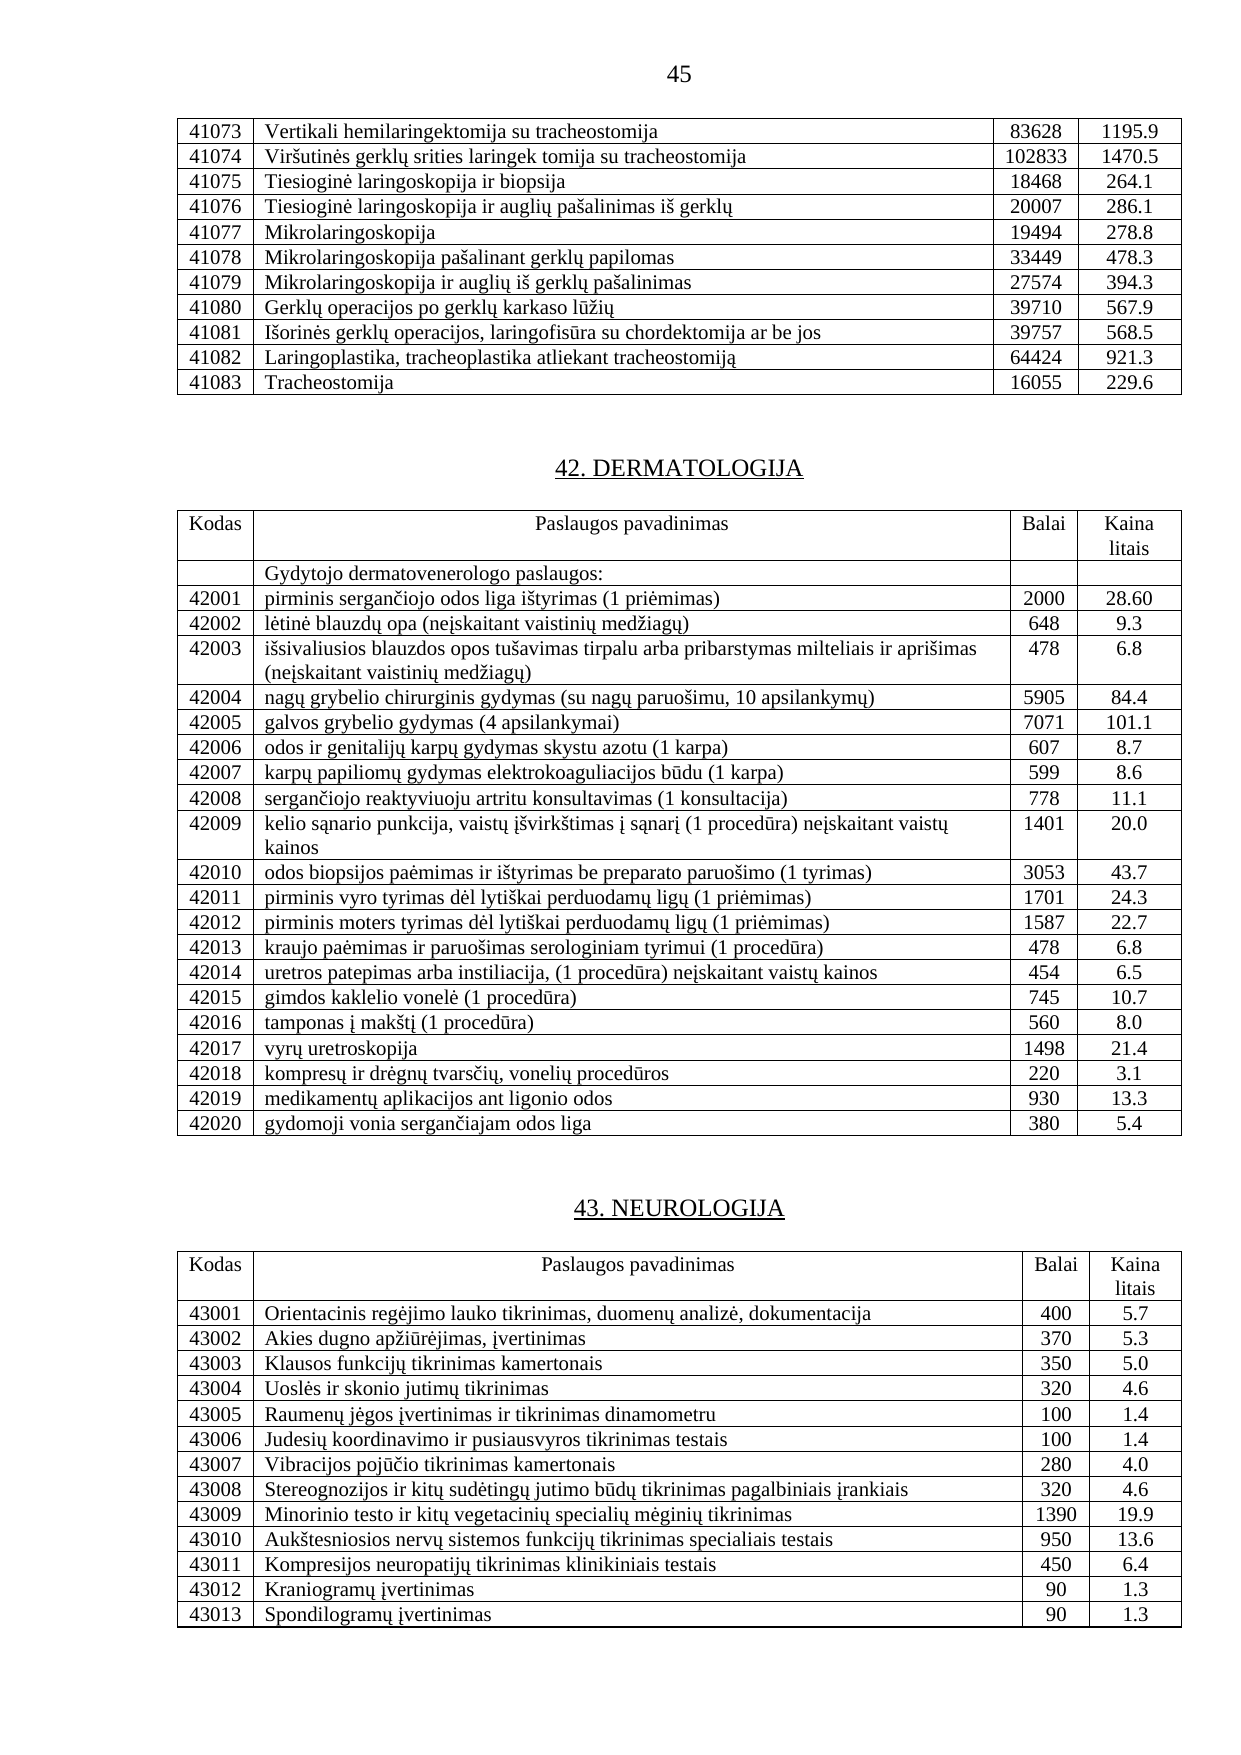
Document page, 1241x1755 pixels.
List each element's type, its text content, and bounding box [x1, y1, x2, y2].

table_cell Vibracijos pojūčio tikrinimas kamertonais [254, 1452, 1022, 1476]
table_header Kodas [178, 1252, 253, 1300]
table_cell 42011 [178, 885, 253, 909]
table_cell Mikrolaringoskopija pašalinant gerklų papilomas [254, 245, 993, 269]
table_cell 560 [1011, 1010, 1077, 1034]
table_cell kraujo paėmimas ir paruošimas serologiniam tyrimui (1 procedūra) [254, 935, 1010, 959]
table_cell 1470.5 [1079, 144, 1181, 168]
table_cell Kraniogramų įvertinimas [254, 1577, 1022, 1601]
table_cell Gerklų operacijos po gerklų karkaso lūžių [254, 295, 993, 319]
table_cell 42017 [178, 1035, 253, 1059]
table_cell 42019 [178, 1086, 253, 1110]
table_cell Gydytojo dermatovenerologo paslaugos: [254, 561, 1010, 584]
table_cell 1195.9 [1079, 119, 1181, 143]
table_cell tamponas į makštį (1 procedūra) [254, 1010, 1010, 1034]
text 43. NEUROLOGIJA [177, 1193, 1181, 1222]
table_cell 6.8 [1078, 636, 1181, 684]
table_cell Raumenų jėgos įvertinimas ir tikrinimas dinamometru [254, 1401, 1022, 1426]
table_cell 478.3 [1079, 245, 1181, 269]
table_cell 11.1 [1078, 785, 1181, 809]
table_cell lėtinė blauzdų opa (neįskaitant vaistinių medžiagų) [254, 611, 1010, 635]
table_cell 100 [1023, 1427, 1089, 1451]
table_cell 5.4 [1078, 1111, 1181, 1135]
table_header Kaina litais [1090, 1252, 1181, 1300]
table_cell odos ir genitalijų karpų gydymas skystu azotu (1 karpa) [254, 735, 1010, 759]
table_cell 6.4 [1090, 1552, 1181, 1576]
table_cell 42006 [178, 735, 253, 759]
table_cell 280 [1023, 1452, 1089, 1476]
table_cell pirminis vyro tyrimas dėl lytiškai perduodamų ligų (1 priėmimas) [254, 885, 1010, 909]
table_cell 930 [1011, 1086, 1077, 1110]
table_cell 33449 [994, 245, 1078, 269]
table_header Kaina litais [1078, 511, 1181, 559]
table_cell 5.7 [1090, 1301, 1181, 1325]
table_cell Uoslės ir skonio jutimų tikrinimas [254, 1376, 1022, 1400]
table_header Paslaugos pavadinimas [254, 1252, 1022, 1300]
table_cell 7071 [1011, 710, 1077, 734]
table_cell kelio sąnario punkcija, vaistų įšvirkštimas į sąnarį (1 procedūra) neįskaitant vaistų kainos [254, 811, 1010, 859]
table_cell 648 [1011, 611, 1077, 635]
table_cell 3053 [1011, 860, 1077, 884]
table_cell 13.3 [1078, 1086, 1181, 1110]
table_cell vyrų uretroskopija [254, 1035, 1010, 1059]
table_cell 43004 [178, 1376, 253, 1400]
table_cell 450 [1023, 1552, 1089, 1576]
table_cell Viršutinės gerklų srities laringek tomija su tracheostomija [254, 144, 993, 168]
table_cell [178, 561, 253, 584]
table_cell Judesių koordinavimo ir pusiausvyros tikrinimas testais [254, 1427, 1022, 1451]
table_cell 264.1 [1079, 169, 1181, 193]
table_header Paslaugos pavadinimas [254, 511, 1010, 559]
table_cell 42005 [178, 710, 253, 734]
table_cell 42001 [178, 586, 253, 610]
table_cell išsivaliusios blauzdos opos tušavimas tirpalu arba pribarstymas milteliais ir aprišimas (neįskaitant vaistinių medžiagų) [254, 636, 1010, 684]
table_cell 64424 [994, 345, 1078, 369]
table_cell 41083 [178, 370, 253, 394]
table_cell 1401 [1011, 811, 1077, 859]
table_cell 9.3 [1078, 611, 1181, 635]
table_cell 3.1 [1078, 1061, 1181, 1084]
table_cell 43007 [178, 1452, 253, 1476]
table_cell 1.3 [1090, 1577, 1181, 1601]
table_cell 43003 [178, 1351, 253, 1375]
table_cell 42018 [178, 1061, 253, 1084]
table_cell 8.0 [1078, 1010, 1181, 1034]
table_cell 380 [1011, 1111, 1077, 1135]
table_cell 5.3 [1090, 1326, 1181, 1350]
table_cell nagų grybelio chirurginis gydymas (su nagų paruošimu, 10 apsilankymų) [254, 685, 1010, 709]
table_cell 42003 [178, 636, 253, 684]
table_cell 454 [1011, 960, 1077, 984]
table_cell 41081 [178, 320, 253, 344]
table_cell 43002 [178, 1326, 253, 1350]
table_cell 394.3 [1079, 270, 1181, 294]
table_cell Akies dugno apžiūrėjimas, įvertinimas [254, 1326, 1022, 1350]
table_cell sergančiojo reaktyviuoju artritu konsultavimas (1 konsultacija) [254, 785, 1010, 809]
table_cell 41077 [178, 220, 253, 244]
table_cell 41078 [178, 245, 253, 269]
table_cell 84.4 [1078, 685, 1181, 709]
table_cell 41082 [178, 345, 253, 369]
table_cell Vertikali hemilaringektomija su tracheostomija [254, 119, 993, 143]
table_header Kodas [178, 511, 253, 559]
table_cell pirminis moters tyrimas dėl lytiškai perduodamų ligų (1 priėmimas) [254, 910, 1010, 934]
table_cell 350 [1023, 1351, 1089, 1375]
table_cell 42015 [178, 985, 253, 1009]
table_cell 90 [1023, 1602, 1089, 1626]
table_cell 43008 [178, 1477, 253, 1501]
table_cell 1701 [1011, 885, 1077, 909]
table_cell 921.3 [1079, 345, 1181, 369]
table_cell 43013 [178, 1602, 253, 1626]
table_cell 39710 [994, 295, 1078, 319]
table_cell 43009 [178, 1502, 253, 1526]
table_cell 90 [1023, 1577, 1089, 1601]
table_cell odos biopsijos paėmimas ir ištyrimas be preparato paruošimo (1 tyrimas) [254, 860, 1010, 884]
table_cell galvos grybelio gydymas (4 apsilankymai) [254, 710, 1010, 734]
table_cell medikamentų aplikacijos ant ligonio odos [254, 1086, 1010, 1110]
table_cell Orientacinis regėjimo lauko tikrinimas, duomenų analizė, dokumentacija [254, 1301, 1022, 1325]
table_cell gydomoji vonia sergančiajam odos liga [254, 1111, 1010, 1135]
table_cell 568.5 [1079, 320, 1181, 344]
table_cell [1078, 561, 1181, 584]
table_cell Stereognozijos ir kitų sudėtingų jutimo būdų tikrinimas pagalbiniais įrankiais [254, 1477, 1022, 1501]
table_header Balai [1011, 511, 1077, 559]
table_cell 6.5 [1078, 960, 1181, 984]
table_cell kompresų ir drėgnų tvarsčių, vonelių procedūros [254, 1061, 1010, 1084]
table_cell Kompresijos neuropatijų tikrinimas klinikiniais testais [254, 1552, 1022, 1576]
table_cell 607 [1011, 735, 1077, 759]
table_cell 19494 [994, 220, 1078, 244]
table_cell 43001 [178, 1301, 253, 1325]
table_cell 1498 [1011, 1035, 1077, 1059]
table_cell 8.6 [1078, 760, 1181, 784]
table_cell 101.1 [1078, 710, 1181, 734]
table_cell 8.7 [1078, 735, 1181, 759]
table_cell 1.4 [1090, 1401, 1181, 1426]
table_cell 320 [1023, 1477, 1089, 1501]
table_cell 478 [1011, 935, 1077, 959]
table_cell 39757 [994, 320, 1078, 344]
table_cell 4.0 [1090, 1452, 1181, 1476]
table_cell 19.9 [1090, 1502, 1181, 1526]
table_cell 41075 [178, 169, 253, 193]
table_cell 42013 [178, 935, 253, 959]
table_cell 286.1 [1079, 195, 1181, 218]
table_cell 42008 [178, 785, 253, 809]
table_cell 42014 [178, 960, 253, 984]
table_cell 5905 [1011, 685, 1077, 709]
table_cell 43.7 [1078, 860, 1181, 884]
table_cell 41079 [178, 270, 253, 294]
table_cell [1011, 561, 1077, 584]
table_cell Laringoplastika, tracheoplastika atliekant tracheostomiją [254, 345, 993, 369]
text 42. DERMATOLOGIJA [177, 453, 1181, 482]
table_cell 745 [1011, 985, 1077, 1009]
table_cell 42009 [178, 811, 253, 859]
table_cell 42002 [178, 611, 253, 635]
table_cell 320 [1023, 1376, 1089, 1400]
table_cell 43010 [178, 1527, 253, 1551]
table_cell gimdos kaklelio vonelė (1 procedūra) [254, 985, 1010, 1009]
table_cell 4.6 [1090, 1477, 1181, 1501]
table_cell 43005 [178, 1401, 253, 1426]
table_cell 1.4 [1090, 1427, 1181, 1451]
table_cell 20007 [994, 195, 1078, 218]
table_cell 400 [1023, 1301, 1089, 1325]
table_cell 229.6 [1079, 370, 1181, 394]
table_cell 2000 [1011, 586, 1077, 610]
table_cell Tiesioginė laringoskopija ir biopsija [254, 169, 993, 193]
table_cell 41080 [178, 295, 253, 319]
table_cell Mikrolaringoskopija [254, 220, 993, 244]
table_cell 20.0 [1078, 811, 1181, 859]
table_cell 10.7 [1078, 985, 1181, 1009]
table_cell 13.6 [1090, 1527, 1181, 1551]
table_cell 1.3 [1090, 1602, 1181, 1626]
table_cell 43006 [178, 1427, 253, 1451]
table_cell 42004 [178, 685, 253, 709]
table_cell 220 [1011, 1061, 1077, 1084]
table_cell 43011 [178, 1552, 253, 1576]
table_cell 567.9 [1079, 295, 1181, 319]
table_cell uretros patepimas arba instiliacija, (1 procedūra) neįskaitant vaistų kainos [254, 960, 1010, 984]
table_cell 43012 [178, 1577, 253, 1601]
table_cell 1390 [1023, 1502, 1089, 1526]
table_cell 1587 [1011, 910, 1077, 934]
table_cell 41073 [178, 119, 253, 143]
table_cell 42016 [178, 1010, 253, 1034]
table_cell Tracheostomija [254, 370, 993, 394]
table_cell 599 [1011, 760, 1077, 784]
table_cell 42012 [178, 910, 253, 934]
table_cell 778 [1011, 785, 1077, 809]
table_cell 21.4 [1078, 1035, 1181, 1059]
table_cell 478 [1011, 636, 1077, 684]
table_cell 24.3 [1078, 885, 1181, 909]
table_cell Aukštesniosios nervų sistemos funkcijų tikrinimas specialiais testais [254, 1527, 1022, 1551]
table_cell 370 [1023, 1326, 1089, 1350]
table_cell 4.6 [1090, 1376, 1181, 1400]
table_cell Mikrolaringoskopija ir auglių iš gerklų pašalinimas [254, 270, 993, 294]
table_cell 28.60 [1078, 586, 1181, 610]
table_cell 18468 [994, 169, 1078, 193]
table_cell Spondilogramų įvertinimas [254, 1602, 1022, 1626]
table_cell 100 [1023, 1401, 1089, 1426]
table_cell karpų papiliomų gydymas elektrokoaguliacijos būdu (1 karpa) [254, 760, 1010, 784]
table_cell Minorinio testo ir kitų vegetacinių specialių mėginių tikrinimas [254, 1502, 1022, 1526]
table_cell 102833 [994, 144, 1078, 168]
table_cell 27574 [994, 270, 1078, 294]
table_cell 42020 [178, 1111, 253, 1135]
table_cell 83628 [994, 119, 1078, 143]
table_cell 5.0 [1090, 1351, 1181, 1375]
table_cell 22.7 [1078, 910, 1181, 934]
table_cell Klausos funkcijų tikrinimas kamertonais [254, 1351, 1022, 1375]
table_cell pirminis sergančiojo odos liga ištyrimas (1 priėmimas) [254, 586, 1010, 610]
table_cell Tiesioginė laringoskopija ir auglių pašalinimas iš gerklų [254, 195, 993, 218]
table_cell 41076 [178, 195, 253, 218]
table_cell 950 [1023, 1527, 1089, 1551]
table_cell 42007 [178, 760, 253, 784]
table_cell Išorinės gerklų operacijos, laringofisūra su chordektomija ar be jos [254, 320, 993, 344]
table_cell 41074 [178, 144, 253, 168]
table_cell 278.8 [1079, 220, 1181, 244]
table_cell 42010 [178, 860, 253, 884]
table_cell 16055 [994, 370, 1078, 394]
table_cell 6.8 [1078, 935, 1181, 959]
table_header Balai [1023, 1252, 1089, 1300]
